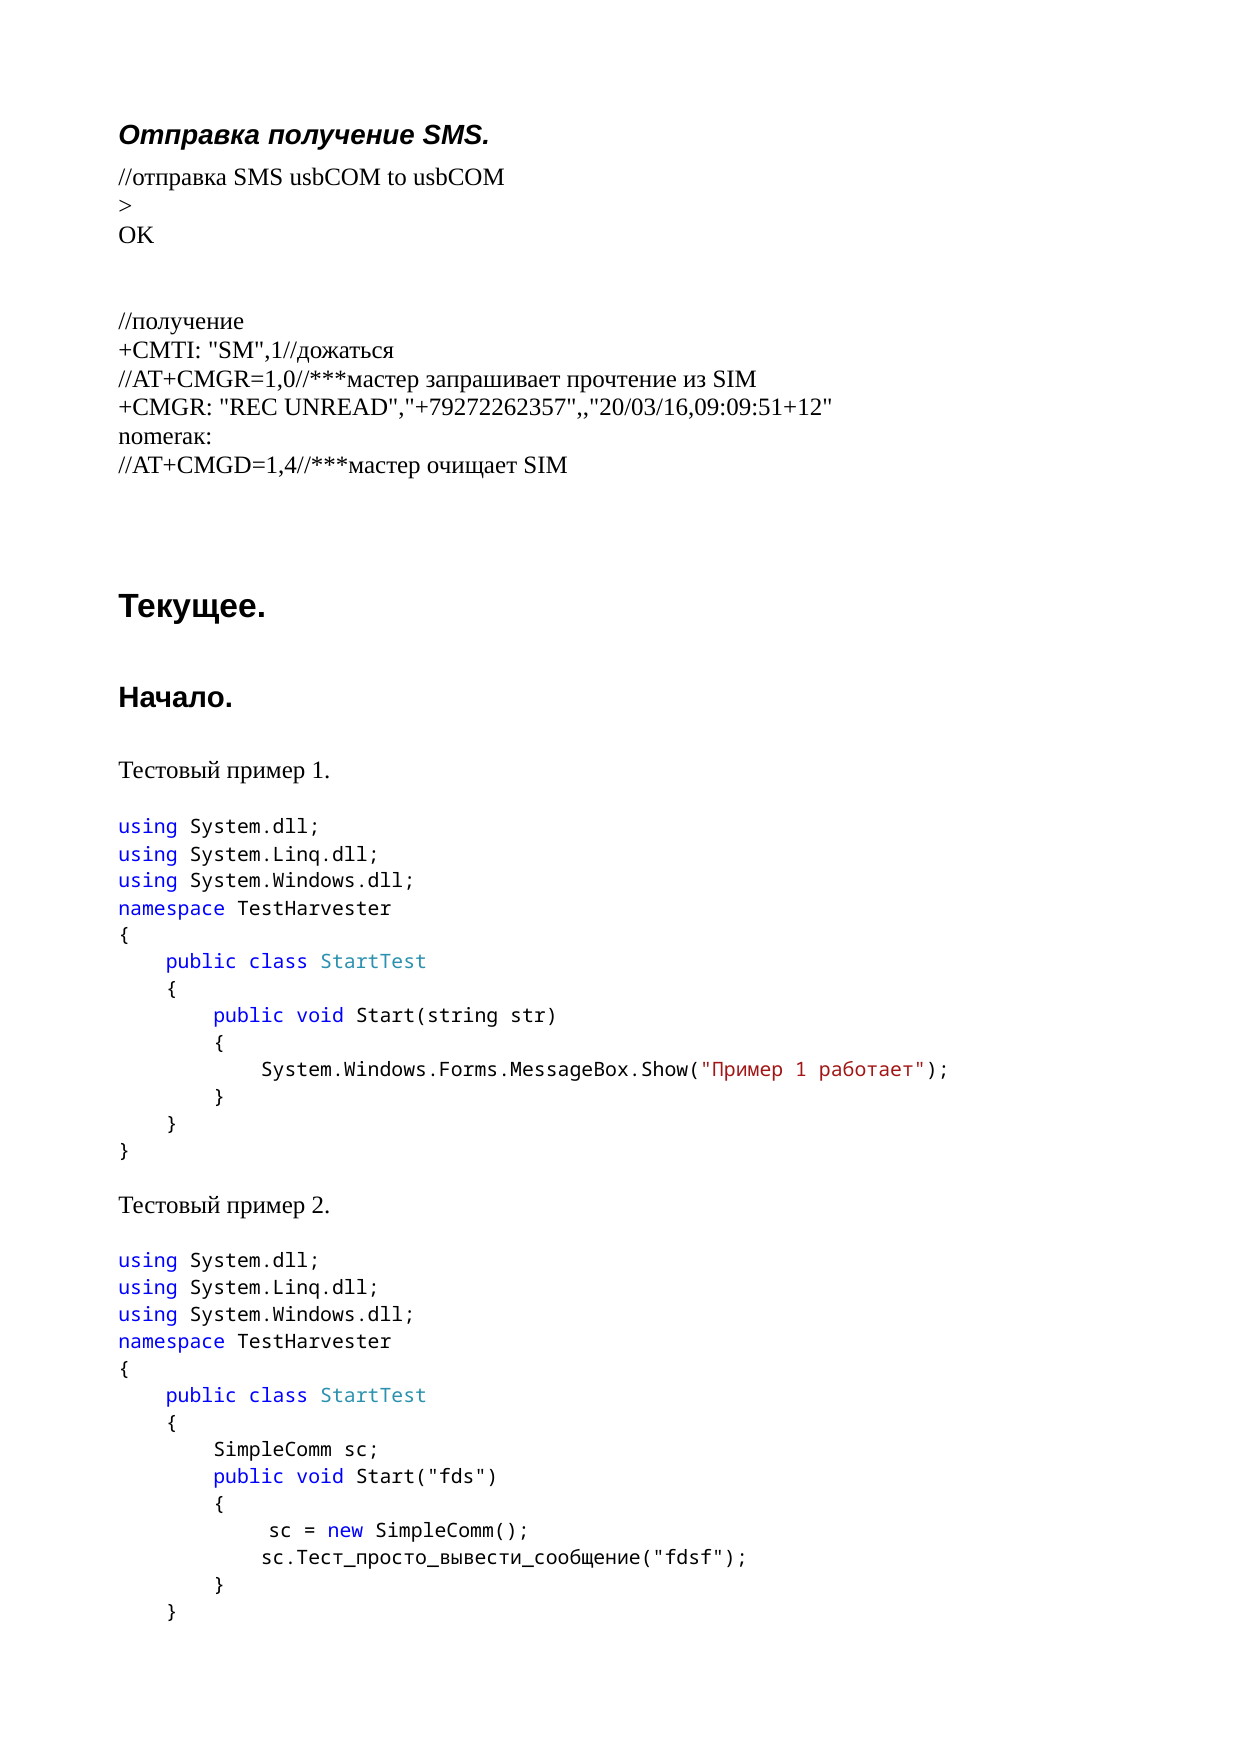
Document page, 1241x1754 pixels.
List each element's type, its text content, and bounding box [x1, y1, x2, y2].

text sc = new SimpleComm(); [118, 1516, 1122, 1543]
text using System.Windows.dll; [118, 1300, 1122, 1327]
text public class StartTest [118, 948, 1122, 975]
text using System.Linq.dll; [118, 840, 1122, 867]
text public void Start("fds") [118, 1462, 1122, 1489]
text //получение [118, 306, 1122, 335]
text namespace TestHarvester [118, 1327, 1122, 1354]
text { [118, 921, 1122, 948]
text +CMGR: "REC UNREAD","+79272262357",,"20/03/16,09:09:51+12" nomeraк: [118, 392, 1122, 450]
text //AT+CMGD=1,4//***мастер очищает SIM [118, 450, 1122, 479]
text using System.Windows.dll; [118, 867, 1122, 894]
text System.Windows.Forms.MessageBox.Show("Пример 1 работает"); [118, 1056, 1122, 1083]
text public class StartTest [118, 1381, 1122, 1408]
text } [118, 1597, 1122, 1624]
text //отправка SMS usbCOM to usbCOM [118, 162, 1122, 191]
text namespace TestHarvester [118, 894, 1122, 921]
text using System.dll; [118, 1246, 1122, 1273]
text } [118, 1570, 1122, 1597]
text Тестовый пример 1. [118, 755, 1122, 784]
text { [118, 975, 1122, 1002]
text +CMTI: "SM",1//дожаться [118, 335, 1122, 364]
text //AT+CMGR=1,0//***мастер запрашивает прочтение из SIM [118, 364, 1122, 392]
text } [118, 1083, 1122, 1109]
subtitle Отправка получение SMS. [118, 118, 1122, 150]
text { [118, 1489, 1122, 1516]
text } [118, 1109, 1122, 1137]
text public void Start(string str) [118, 1002, 1122, 1029]
text OK [118, 220, 1122, 249]
text using System.dll; [118, 813, 1122, 840]
text } [118, 1137, 1122, 1163]
text using System.Linq.dll; [118, 1273, 1122, 1300]
text { [118, 1029, 1122, 1056]
subtitle Текущее. [118, 586, 1122, 624]
text Тестовый пример 2. [118, 1191, 1122, 1219]
text SimpleComm sc; [118, 1435, 1122, 1462]
text > [118, 191, 1122, 220]
text { [118, 1408, 1122, 1435]
subtitle Начало. [118, 680, 1122, 714]
text sc.Тест_просто_вывести_сообщение("fdsf"); [118, 1543, 1122, 1570]
text { [118, 1354, 1122, 1381]
